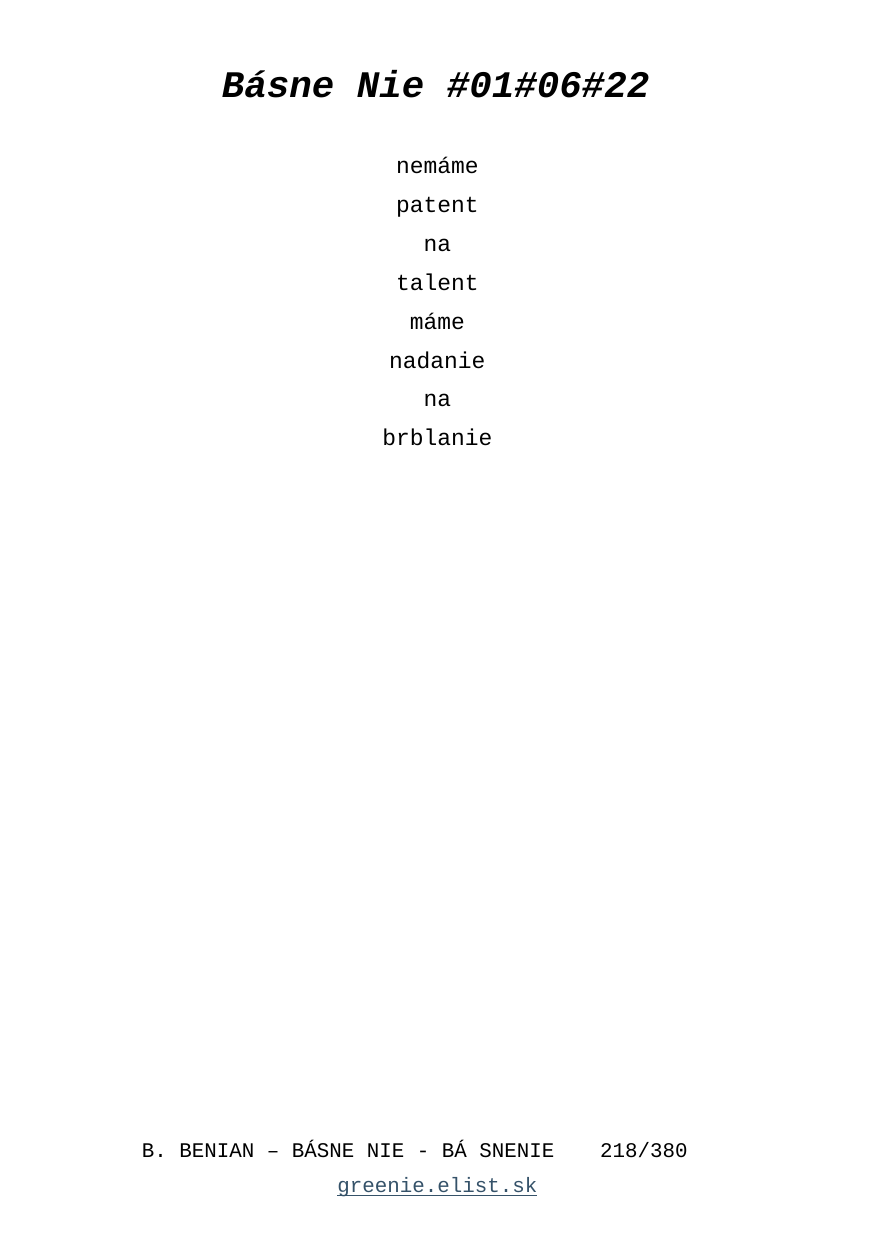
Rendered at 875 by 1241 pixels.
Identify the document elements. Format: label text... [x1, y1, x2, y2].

subtitle Básne Nie #01#06#22 [41, 66, 833, 109]
text nemáme patent na talent máme nadanie na brblanie [41, 155, 833, 453]
